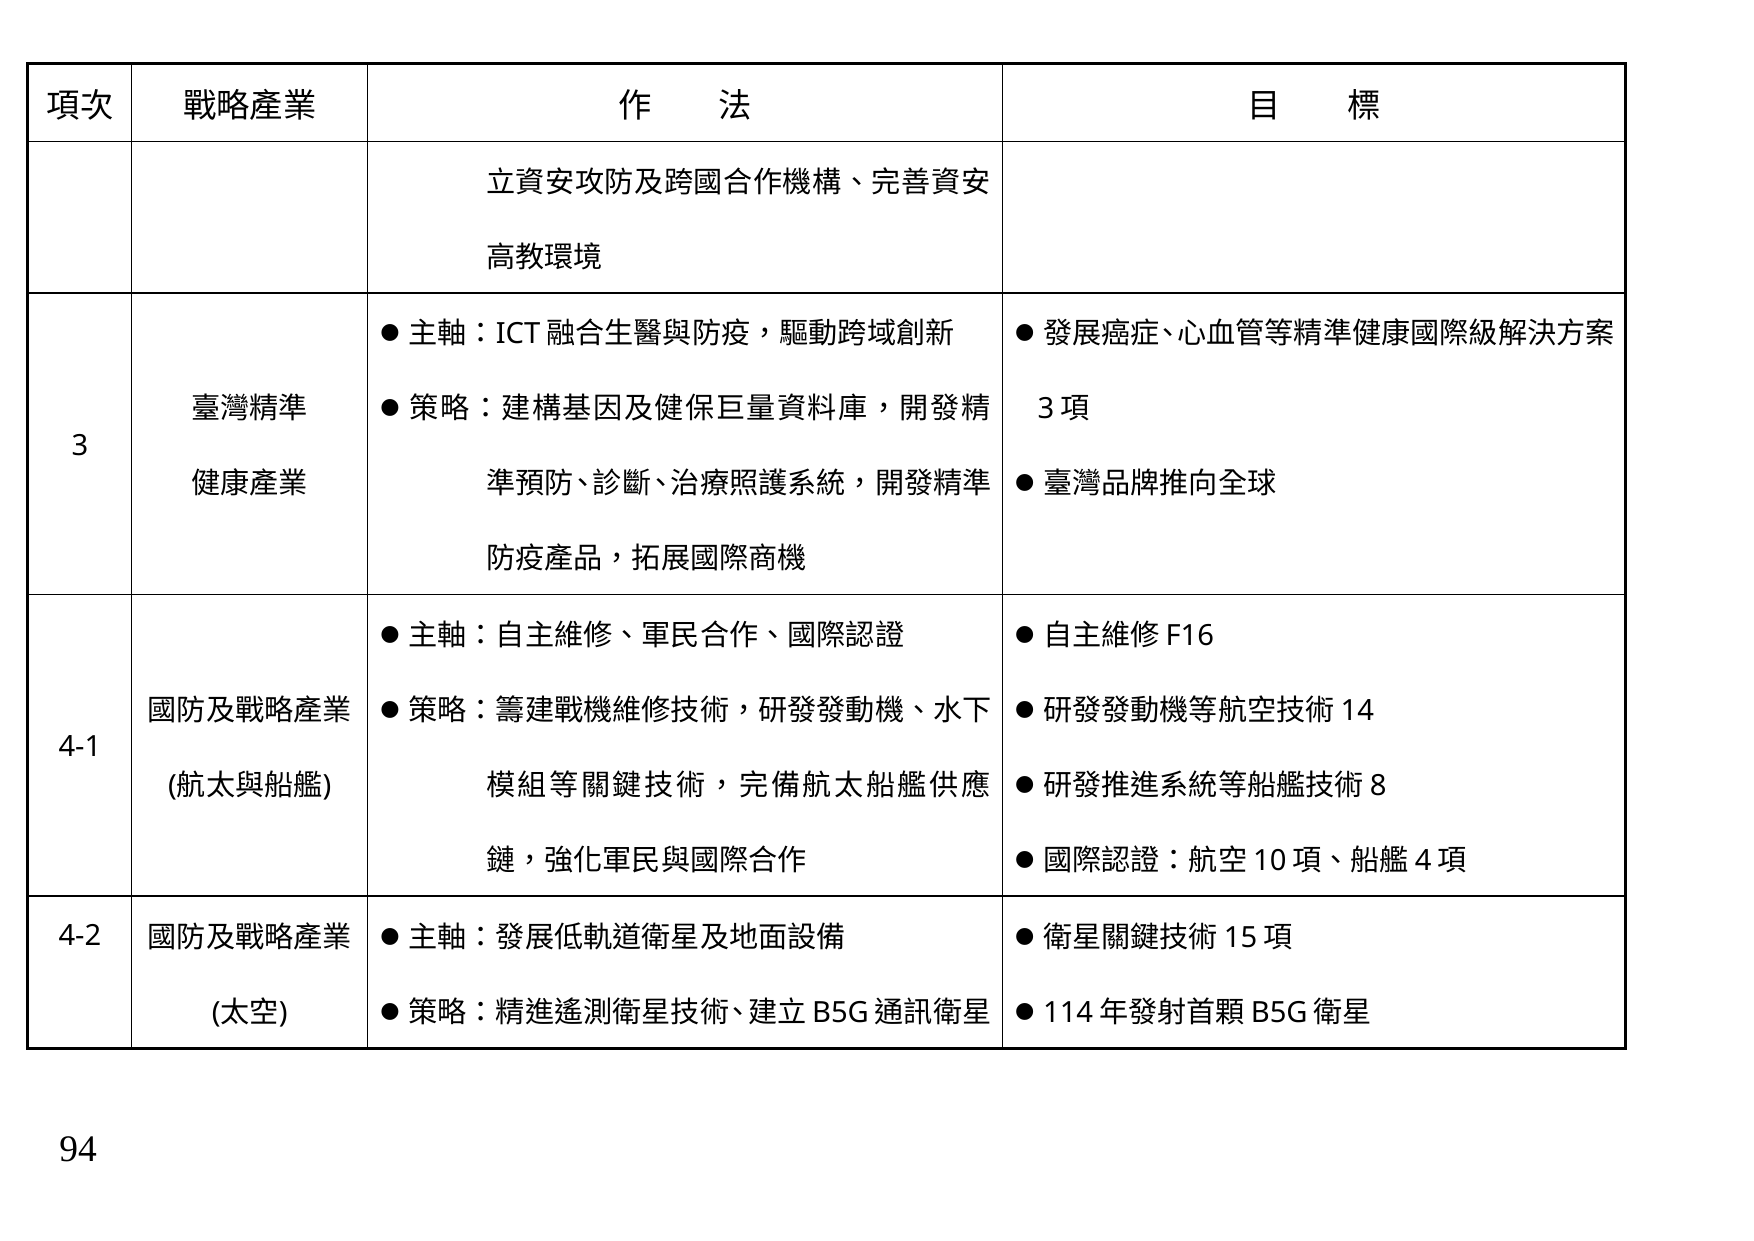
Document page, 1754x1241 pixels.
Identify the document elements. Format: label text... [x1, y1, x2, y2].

table_cell 4-1 [29, 595, 131, 895]
table_cell 衛星關鍵技術15項 114年發射首顆B5G衛星 [1003, 897, 1624, 1047]
table_header 目 標 [1003, 65, 1624, 141]
table_cell 國防及戰略產業 (航太與船艦) [132, 595, 367, 895]
table_cell 4-2 [29, 897, 131, 1047]
table_cell [132, 142, 367, 292]
table_cell 主軸：發展低軌道衛星及地面設備 策略：精進遙測衛星技術、建立B5G通訊衛星 [368, 897, 1002, 1047]
table_cell 臺灣精準 健康產業 [132, 294, 367, 594]
table_cell 發展癌症、心血管等精準健康國際級解決方案3項 臺灣品牌推向全球 [1003, 294, 1624, 594]
table_cell 立資安攻防及跨國合作機構、完善資安高教環境 [368, 142, 1002, 292]
table_cell 主軸：ICT融合生醫與防疫，驅動跨域創新 策略：建構基因及健保巨量資料庫，開發精準預防、診斷、治療照護系統，開發精準防疫產品，拓展國際商機 [368, 294, 1002, 594]
table_header 作 法 [368, 65, 1002, 141]
table_cell 國防及戰略產業(太空) [132, 897, 367, 1047]
table_cell 3 [29, 294, 131, 594]
table_cell [1003, 142, 1624, 292]
table_cell 自主維修F16 研發發動機等航空技術14 研發推進系統等船艦技術8 國際認證：航空10項、船艦4項 [1003, 595, 1624, 895]
table_header 戰略產業 [132, 65, 367, 141]
table_cell [29, 142, 131, 292]
table_header 項次 [29, 65, 131, 141]
table_cell 主軸：自主維修、軍民合作、國際認證 策略：籌建戰機維修技術，研發發動機、水下模組等關鍵技術，完備航太船艦供應鏈，強化軍民與國際合作 [368, 595, 1002, 895]
